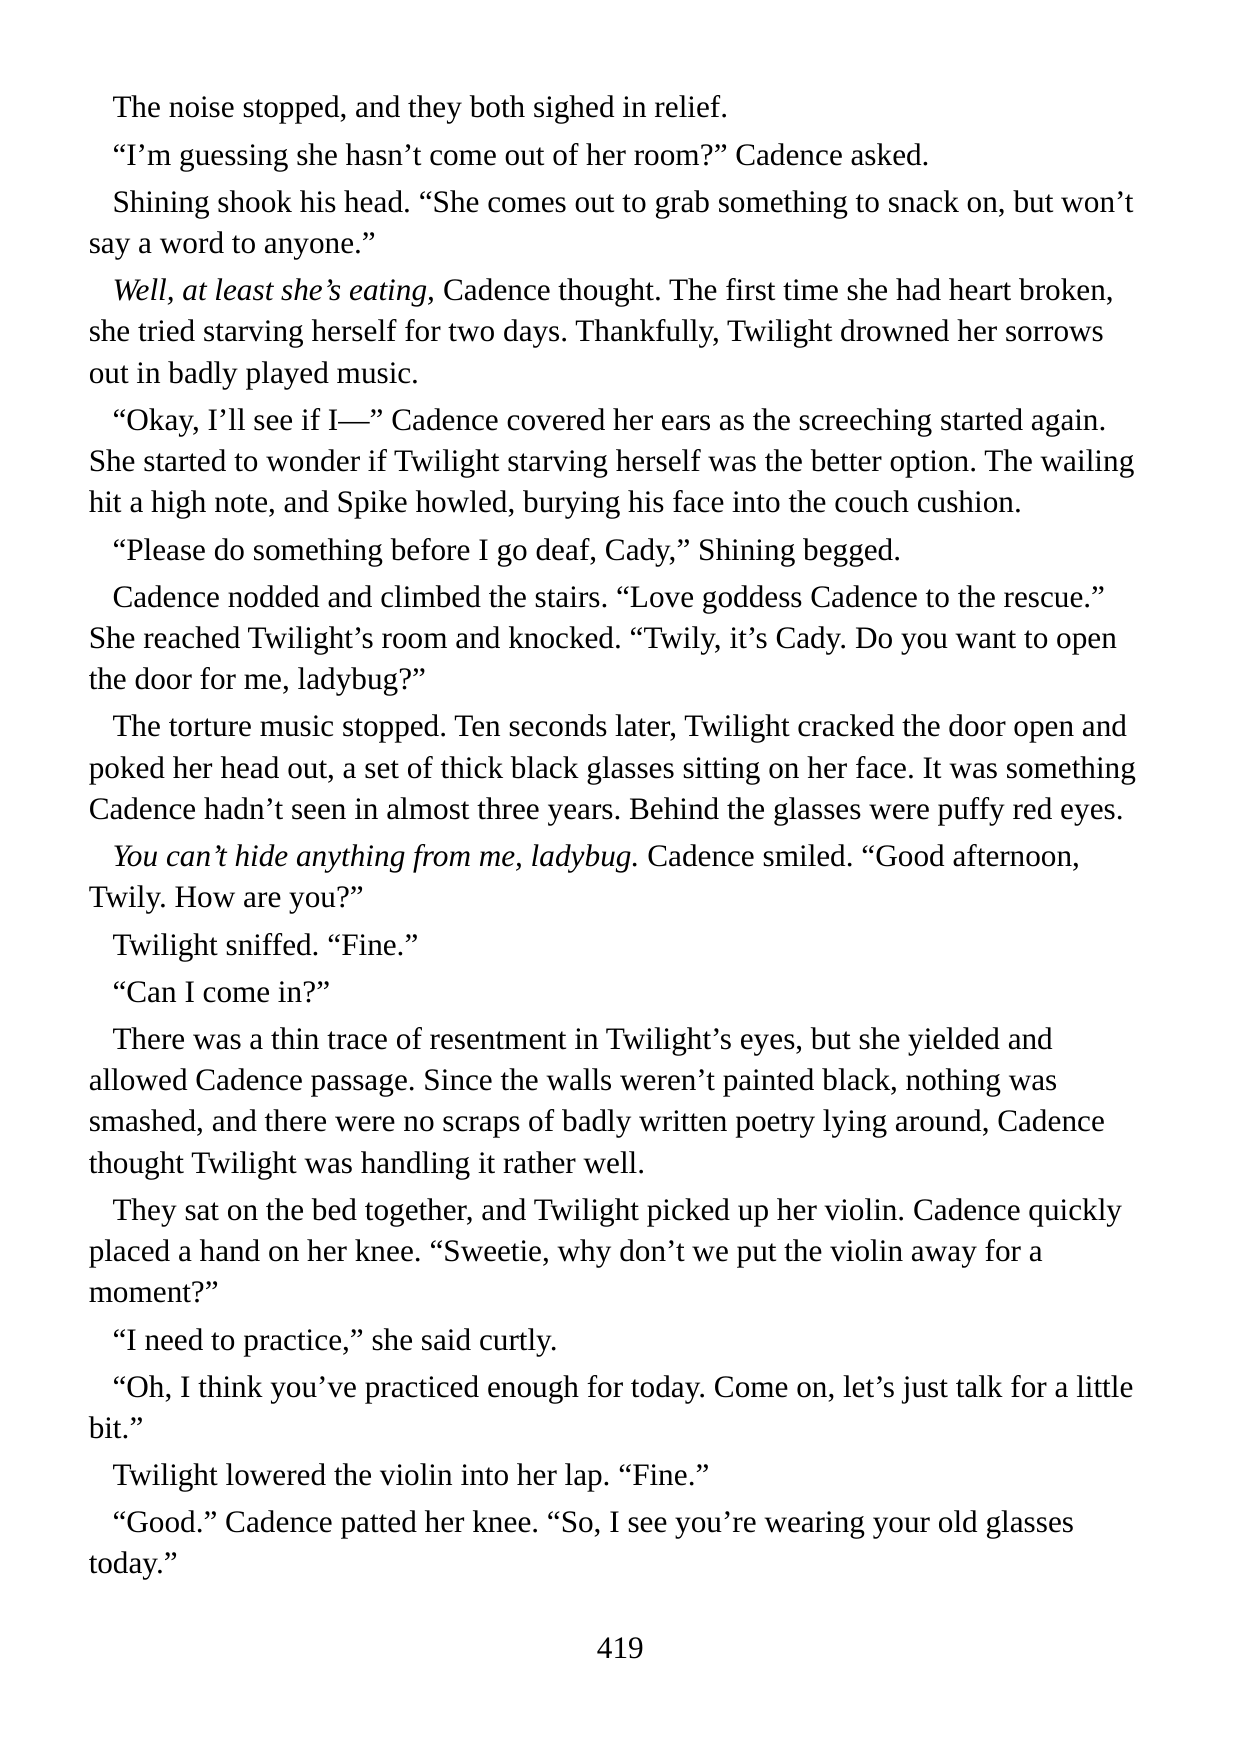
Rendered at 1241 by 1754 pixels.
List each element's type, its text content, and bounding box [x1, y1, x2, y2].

text The torture music stopped. Ten seconds later, Twilight cracked the door open and poked her head out, a set of thick black glasses sitting on her face. It was something Cadence hadn’t seen in almost three years. Behind the glasses were puffy red eyes. [88, 708, 1152, 826]
text “Oh, I think you’ve practiced enough for today. Come on, let’s just talk for a little bit.” [88, 1368, 1152, 1445]
text Twilight lowered the violin into her lap. “Fine.” [88, 1456, 1152, 1492]
text The noise stopped, and they both sighed in relief. [88, 88, 1152, 124]
text Cadence nodded and climbed the stairs. “Love goddess Cadence to the rescue.” She reached Twilight’s room and knocked. “Twily, it’s Cady. Do you want to open the door for me, ladybug?” [88, 578, 1152, 696]
text “I need to practice,” she said curtly. [88, 1321, 1152, 1357]
text “Okay, I’ll see if I—” Cadence covered her ears as the screeching started again. She started to wonder if Twilight starving herself was the better option. The wailing hit a high note, and Spike howled, burying his face into the couch cushion. [88, 401, 1152, 519]
text “I’m guessing she hasn’t come out of her room?” Cadence asked. [88, 136, 1152, 172]
text “Please do something before I go deaf, Cady,” Shining begged. [88, 531, 1152, 567]
text “Can I come in?” [88, 973, 1152, 1009]
text They sat on the bed together, and Twilight picked up her violin. Cadence quickly placed a hand on her knee. “Sweetie, why don’t we put the violin away for a moment?” [88, 1191, 1152, 1309]
text “Good.” Cadence patted her knee. “So, I see you’re wearing your old glasses today.” [88, 1503, 1152, 1581]
text Twilight sniffed. “Fine.” [88, 926, 1152, 962]
text You can’t hide anything from me, ladybug. Cadence smiled. “Good afternoon, Twily. How are you?” [88, 837, 1152, 914]
text Well, at least she’s eating, Cadence thought. The first time she had heart broken, she tried starving herself for two days. Thankfully, Twilight drowned her sorrows out in badly played music. [88, 271, 1152, 390]
text Shining shook his head. “She comes out to grab something to snack on, but won’t say a word to anyone.” [88, 183, 1152, 260]
text There was a thin trace of resentment in Twilight’s eyes, but she yielded and allowed Cadence passage. Since the walls weren’t painted black, nothing was smashed, and there were no scraps of badly written poetry lying around, Cadence thought Twilight was handling it rather well. [88, 1020, 1152, 1180]
